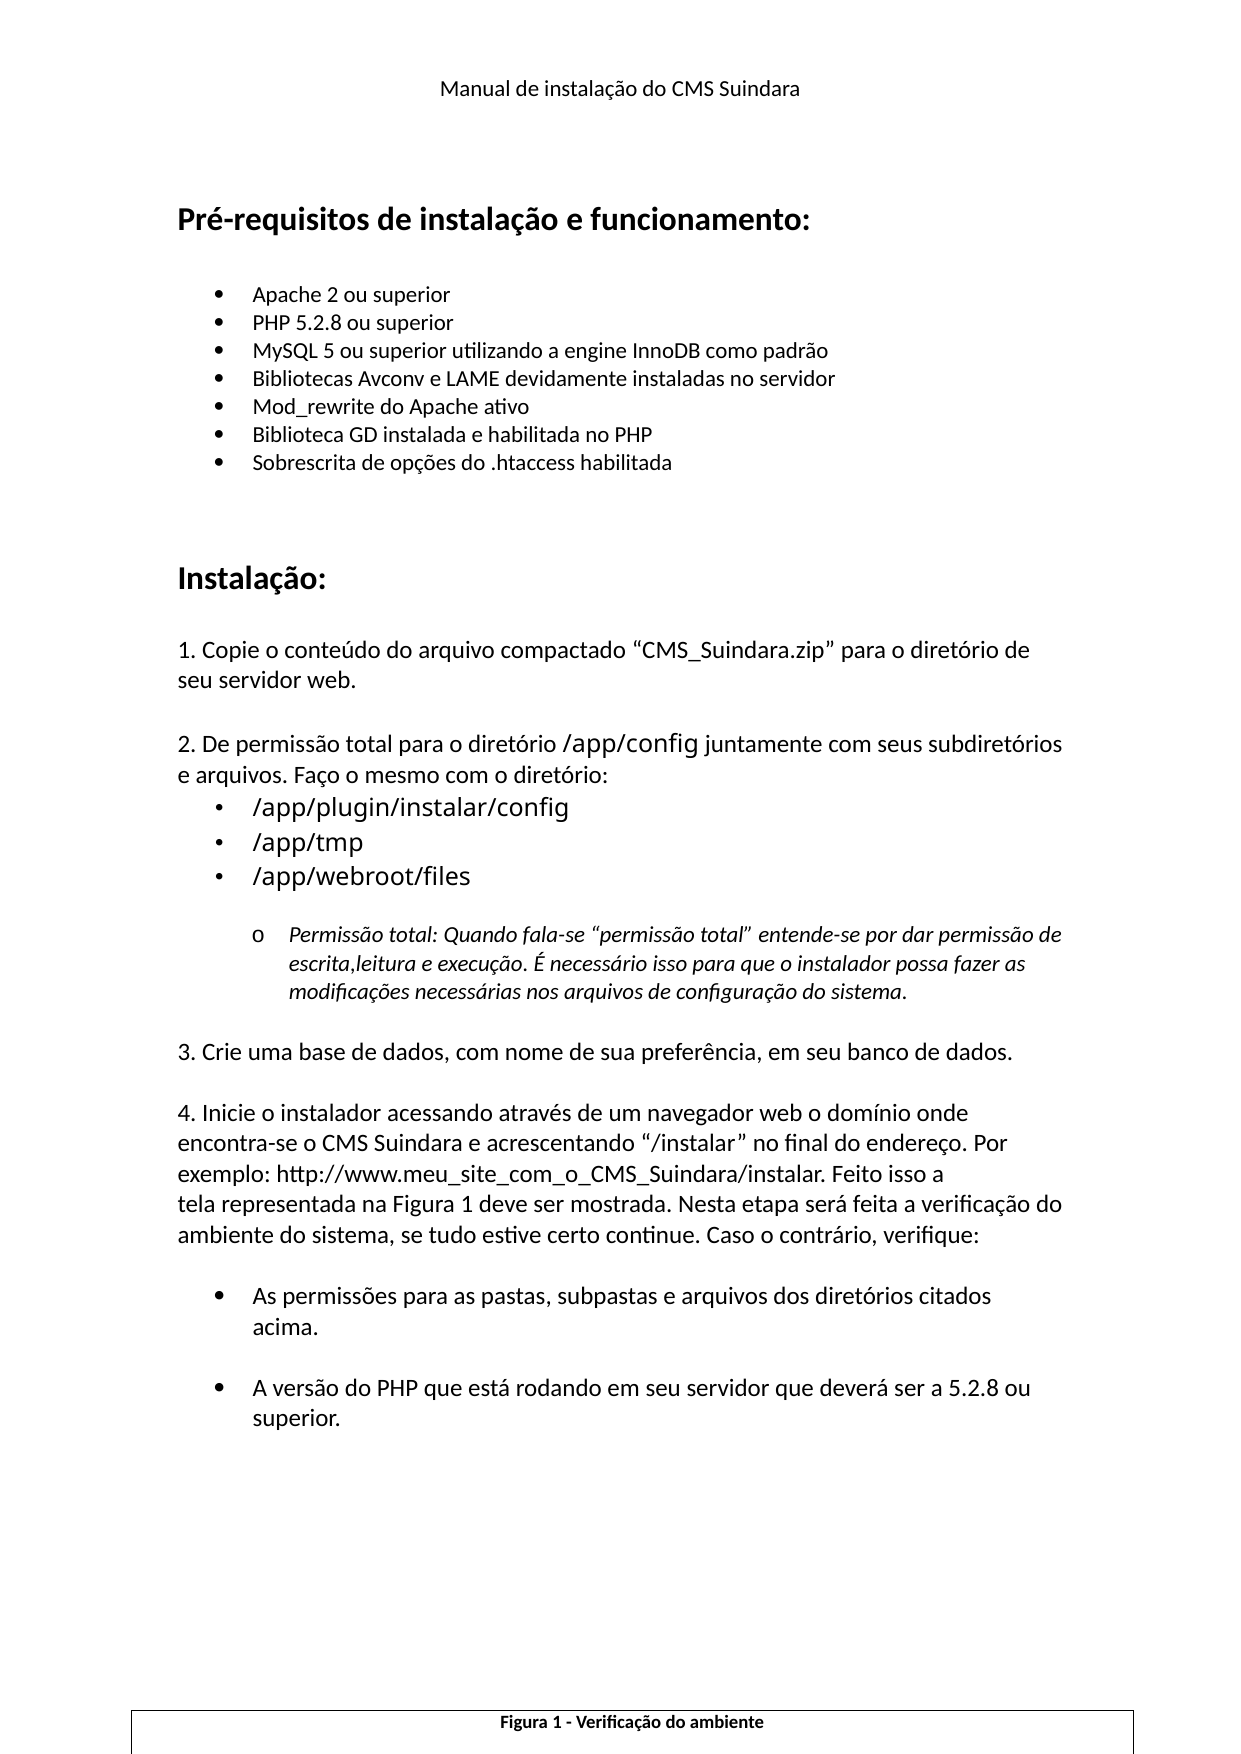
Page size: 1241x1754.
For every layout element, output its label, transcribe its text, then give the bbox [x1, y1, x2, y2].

text encontra-se o CMS Suindara e acrescentando “/instalar” no final do endereço. Por exemplo: http://www.meu_site_com_o_CMS_Suindara/instalar. Feito isso a [177, 1128, 1063, 1189]
list MySQL 5 ou superior utilizando a engine InnoDB como padrão [215, 336, 1063, 364]
list /app/plugin/instalar/config [215, 790, 1063, 824]
subtitle Pré-requisitos de instalação e funcionamento: [177, 198, 1063, 238]
text Figura 1 - Verificação do ambiente [132, 1711, 1133, 1733]
list Sobrescrita de opções do .htaccess habilitada [215, 448, 1063, 476]
list /app/tmp [215, 824, 1063, 858]
text 1. Copie o conteúdo do arquivo compactado “CMS_Suindara.zip” para o diretório de seu servidor web. [177, 634, 1063, 695]
list Apache 2 ou superior [215, 280, 1063, 308]
list A versão do PHP que está rodando em seu servidor que deverá ser a 5.2.8 ou superior. [215, 1372, 1063, 1433]
list PHP 5.2.8 ou superior [215, 308, 1063, 336]
list Permissão total: Quando fala-se “permissão total” entende-se por dar permissão de escrita,leitura e execução. É necessário isso para que o instalador possa fazer as modificações necessárias nos arquivos de configuração do sistema. [251, 920, 1063, 1006]
text 4. Inicie o instalador acessando através de um navegador web o domínio onde [177, 1097, 1063, 1128]
text 2. De permissão total para o diretório /app/config juntamente com seus subdiretórios e arquivos. Faço o mesmo com o diretório: [177, 726, 1063, 790]
list Bibliotecas Avconv e LAME devidamente instaladas no servidor [215, 364, 1063, 392]
text 3. Crie uma base de dados, com nome de sua preferência, em seu banco de dados. [177, 1036, 1063, 1067]
text tela representada na Figura 1 deve ser mostrada. Nesta etapa será feita a verificação do ambiente do sistema, se tudo estive certo continue. Caso o contrário, verifique: [177, 1189, 1063, 1250]
list Biblioteca GD instalada e habilitada no PHP [215, 420, 1063, 448]
subtitle Instalação: [177, 557, 1063, 597]
list /app/webroot/files [215, 858, 1063, 892]
list As permissões para as pastas, subpastas e arquivos dos diretórios citados acima. [215, 1280, 1063, 1341]
list Mod_rewrite do Apache ativo [215, 392, 1063, 420]
